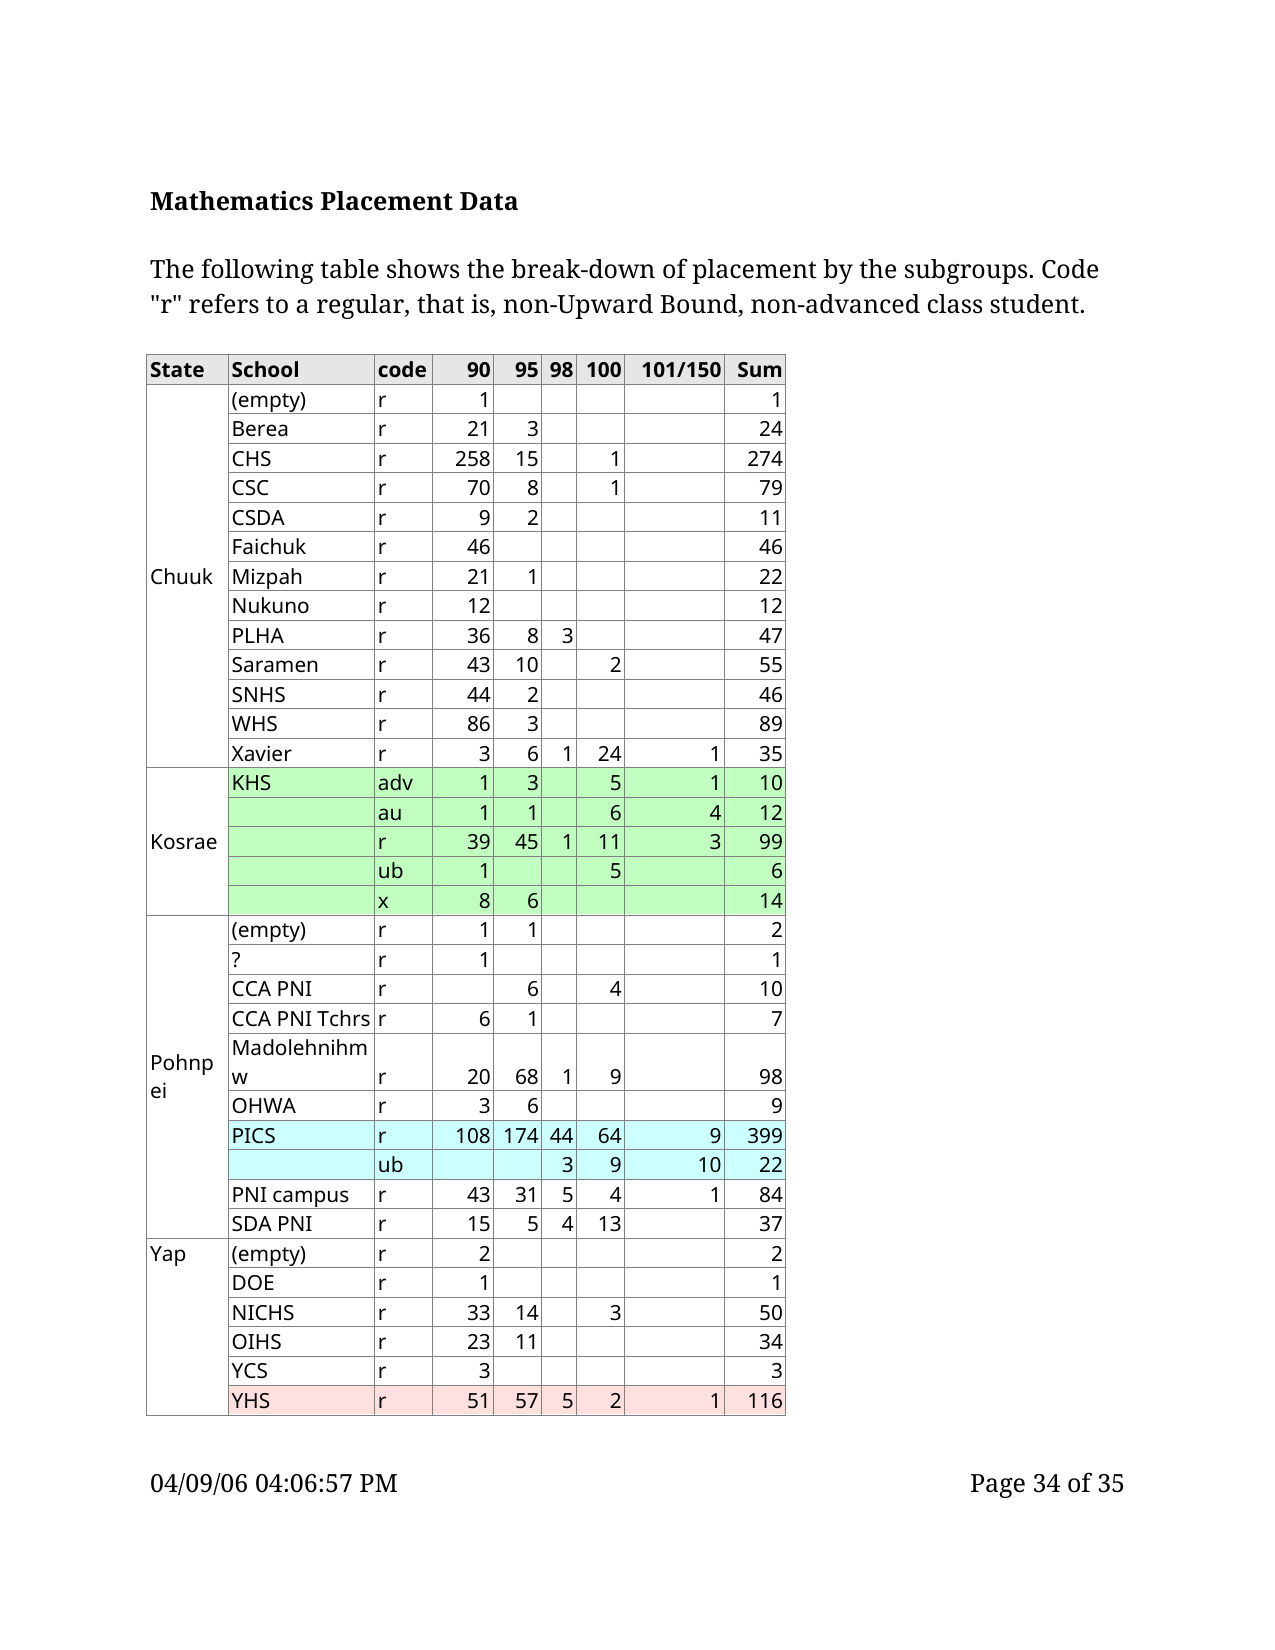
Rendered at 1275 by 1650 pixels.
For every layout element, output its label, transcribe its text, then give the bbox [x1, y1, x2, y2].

table_cell [577, 591, 624, 620]
table_cell 399 [725, 1121, 785, 1149]
table_cell [494, 945, 541, 973]
table_cell r [375, 945, 432, 973]
table_cell 47 [725, 621, 785, 649]
table_header 1 [433, 916, 493, 944]
table_header r [375, 385, 432, 413]
table_cell r [375, 1327, 432, 1356]
table_cell 1 [577, 473, 624, 502]
table_cell 5 [542, 1386, 576, 1414]
table_cell [577, 532, 624, 561]
table_header [542, 916, 576, 944]
table_cell [625, 857, 724, 885]
table_cell [433, 975, 493, 1003]
table_header code [375, 355, 432, 384]
table_header [625, 1239, 724, 1267]
table_cell 20 [433, 1034, 493, 1090]
table_cell PNI campus [229, 1180, 374, 1208]
table_cell [542, 444, 576, 472]
table_cell 6 [725, 857, 785, 885]
table_cell r [375, 1121, 432, 1149]
table_cell 8 [494, 473, 541, 502]
table_cell 2 [494, 680, 541, 708]
table_cell 21 [433, 562, 493, 590]
table_cell 12 [725, 591, 785, 620]
table_cell 44 [542, 1121, 576, 1149]
table_cell [542, 591, 576, 620]
table_cell r [375, 532, 432, 561]
table_header 98 [542, 355, 576, 384]
table_cell 7 [725, 1004, 785, 1032]
table_header 2 [433, 1239, 493, 1267]
table_cell 70 [433, 473, 493, 502]
table_cell [625, 1298, 724, 1326]
table_cell 6 [494, 739, 541, 767]
table_cell 3 [433, 1357, 493, 1385]
table_cell 4 [577, 1180, 624, 1208]
table_cell [494, 1150, 541, 1179]
table_cell 258 [433, 444, 493, 472]
table_cell [229, 1150, 374, 1179]
table_cell r [375, 739, 432, 767]
table_cell 1 [625, 739, 724, 767]
table_cell 14 [725, 886, 785, 914]
table_cell r [375, 1004, 432, 1032]
table_cell [577, 1004, 624, 1032]
table_cell 9 [577, 1150, 624, 1179]
table_cell [625, 444, 724, 472]
table_cell [542, 709, 576, 738]
table_cell [542, 532, 576, 561]
table_cell 1 [625, 1386, 724, 1414]
table_cell Mizpah [229, 562, 374, 590]
table_cell 8 [433, 886, 493, 914]
table_cell [542, 975, 576, 1003]
table_cell 33 [433, 1298, 493, 1326]
table_cell [542, 857, 576, 885]
table_cell 3 [542, 1150, 576, 1179]
table_cell 6 [494, 886, 541, 914]
table_cell 3 [625, 827, 724, 856]
table_cell Xavier [229, 739, 374, 767]
table_cell Kosrae [147, 768, 228, 914]
table_cell [542, 680, 576, 708]
table_cell 116 [725, 1386, 785, 1414]
table_cell 1 [542, 1034, 576, 1090]
table_cell 89 [725, 709, 785, 738]
table_cell 15 [433, 1209, 493, 1238]
table_cell r [375, 503, 432, 531]
table_cell [625, 532, 724, 561]
table_header [577, 916, 624, 944]
table_cell [577, 945, 624, 973]
table_cell 39 [433, 827, 493, 856]
table_cell 43 [433, 650, 493, 679]
table_cell [542, 1357, 576, 1385]
table_cell 9 [725, 1091, 785, 1120]
table_header 1 [625, 768, 724, 797]
table_cell 57 [494, 1386, 541, 1414]
table_cell r [375, 621, 432, 649]
table_cell 22 [725, 1150, 785, 1179]
table_cell r [375, 414, 432, 443]
table_cell [542, 1327, 576, 1356]
table_cell SDA PNI [229, 1209, 374, 1238]
table_cell 3 [433, 1091, 493, 1120]
table_header KHS [229, 768, 374, 797]
table_cell YHS [229, 1386, 374, 1414]
table_cell 24 [577, 739, 624, 767]
table_cell [542, 1004, 576, 1032]
table_cell [625, 503, 724, 531]
table_cell 5 [494, 1209, 541, 1238]
table_cell r [375, 1034, 432, 1090]
table_cell 11 [494, 1327, 541, 1356]
table_cell [577, 414, 624, 443]
table_cell 11 [577, 827, 624, 856]
table_cell Chuuk [147, 385, 228, 767]
table_header r [375, 916, 432, 944]
table_cell 4 [577, 975, 624, 1003]
table_cell 4 [625, 798, 724, 826]
table_cell [625, 975, 724, 1003]
table_cell [625, 1034, 724, 1090]
table_header [542, 385, 576, 413]
table_cell 1 [725, 945, 785, 973]
table_cell r [375, 591, 432, 620]
table_cell [625, 621, 724, 649]
table_cell 1 [542, 739, 576, 767]
table_cell 2 [494, 503, 541, 531]
table_cell 46 [725, 680, 785, 708]
table_cell 46 [725, 532, 785, 561]
table_cell [494, 857, 541, 885]
table_cell CHS [229, 444, 374, 472]
table_cell r [375, 1268, 432, 1297]
table_cell NICHS [229, 1298, 374, 1326]
table_cell r [375, 473, 432, 502]
table_cell DOE [229, 1268, 374, 1297]
text The following table shows the break-down of placement by the subgroups. Code "r" refers to a regular, that is, non-Upward Bound, non-advanced class student. [150, 252, 1125, 320]
table_header 90 [433, 355, 493, 384]
table_cell OHWA [229, 1091, 374, 1120]
table_cell 44 [433, 680, 493, 708]
table_cell 5 [577, 857, 624, 885]
table_cell WHS [229, 709, 374, 738]
table_header Sum [725, 355, 785, 384]
table_cell PLHA [229, 621, 374, 649]
table_cell 13 [577, 1209, 624, 1238]
table_cell 9 [625, 1121, 724, 1149]
table_cell 10 [625, 1150, 724, 1179]
table_cell [577, 503, 624, 531]
table_cell [625, 414, 724, 443]
table_cell [577, 680, 624, 708]
table_header (empty) [229, 1239, 374, 1267]
table_cell [577, 562, 624, 590]
table_cell [229, 827, 374, 856]
table_header 10 [725, 768, 785, 797]
table_cell 4 [542, 1209, 576, 1238]
table_cell [625, 1268, 724, 1297]
table_cell 274 [725, 444, 785, 472]
table_cell [494, 1357, 541, 1385]
table_header (empty) [229, 385, 374, 413]
table_header adv [375, 768, 432, 797]
table_cell 3 [725, 1357, 785, 1385]
table_cell 68 [494, 1034, 541, 1090]
table_cell 10 [494, 650, 541, 679]
table_header 101/150 [625, 355, 724, 384]
table_cell [229, 857, 374, 885]
table_header 1 [725, 385, 785, 413]
table_header 1 [433, 385, 493, 413]
table_cell [433, 1150, 493, 1179]
table_cell r [375, 1091, 432, 1120]
table_cell 12 [433, 591, 493, 620]
table_cell 45 [494, 827, 541, 856]
table_header [542, 768, 576, 797]
table_cell 1 [433, 798, 493, 826]
table_cell r [375, 1180, 432, 1208]
table_cell 1 [433, 857, 493, 885]
table_cell 2 [577, 1386, 624, 1414]
table_cell r [375, 1357, 432, 1385]
table_cell CCA PNI Tchrs [229, 1004, 374, 1032]
table_cell PICS [229, 1121, 374, 1149]
table_header 3 [494, 768, 541, 797]
table_cell 43 [433, 1180, 493, 1208]
table_header 2 [725, 916, 785, 944]
table_cell 23 [433, 1327, 493, 1356]
table_cell [494, 591, 541, 620]
table_cell [542, 650, 576, 679]
table_cell Saramen [229, 650, 374, 679]
table_cell [542, 414, 576, 443]
table_cell 36 [433, 621, 493, 649]
table_cell 31 [494, 1180, 541, 1208]
table_cell r [375, 1386, 432, 1414]
table_cell Pohnpei [147, 916, 228, 1238]
table_cell 174 [494, 1121, 541, 1149]
table_cell [625, 886, 724, 914]
table_cell [625, 1004, 724, 1032]
table_cell 1 [494, 798, 541, 826]
table_cell [542, 1268, 576, 1297]
table_cell 1 [494, 1004, 541, 1032]
table_cell 6 [494, 1091, 541, 1120]
table_cell 79 [725, 473, 785, 502]
table_cell 8 [494, 621, 541, 649]
table_cell SNHS [229, 680, 374, 708]
table_header r [375, 1239, 432, 1267]
table_cell Nukuno [229, 591, 374, 620]
table_cell [542, 1091, 576, 1120]
table_cell 6 [577, 798, 624, 826]
table_cell [229, 798, 374, 826]
table_cell ? [229, 945, 374, 973]
table_cell 35 [725, 739, 785, 767]
table_cell [542, 1298, 576, 1326]
table_header (empty) [229, 916, 374, 944]
table_cell [625, 1357, 724, 1385]
table_cell 1 [542, 827, 576, 856]
table_cell 64 [577, 1121, 624, 1149]
table_cell Berea [229, 414, 374, 443]
table_cell 108 [433, 1121, 493, 1149]
table_cell CCA PNI [229, 975, 374, 1003]
table_cell 6 [494, 975, 541, 1003]
table_cell au [375, 798, 432, 826]
table_cell ub [375, 1150, 432, 1179]
table_cell ub [375, 857, 432, 885]
table_header 1 [494, 916, 541, 944]
table_cell OIHS [229, 1327, 374, 1356]
table_cell 15 [494, 444, 541, 472]
table_cell 3 [494, 414, 541, 443]
table_cell 1 [433, 945, 493, 973]
table_cell 6 [433, 1004, 493, 1032]
table_cell r [375, 1209, 432, 1238]
table_cell [625, 680, 724, 708]
table_cell r [375, 444, 432, 472]
table_cell 3 [542, 621, 576, 649]
table_header [494, 385, 541, 413]
table_cell 86 [433, 709, 493, 738]
table_header [625, 385, 724, 413]
table_cell 34 [725, 1327, 785, 1356]
table_cell [625, 473, 724, 502]
table_cell [625, 1327, 724, 1356]
table_header School [229, 355, 374, 384]
table_cell 1 [577, 444, 624, 472]
table_cell 22 [725, 562, 785, 590]
table_cell 1 [494, 562, 541, 590]
table_cell 2 [577, 650, 624, 679]
table_header 5 [577, 768, 624, 797]
table_cell 51 [433, 1386, 493, 1414]
table_cell 99 [725, 827, 785, 856]
table_cell r [375, 680, 432, 708]
table_cell 12 [725, 798, 785, 826]
table_cell r [375, 709, 432, 738]
table_cell CSDA [229, 503, 374, 531]
table_cell [625, 1091, 724, 1120]
table_cell 55 [725, 650, 785, 679]
table_cell 21 [433, 414, 493, 443]
table_cell [625, 591, 724, 620]
table_cell [625, 709, 724, 738]
table_cell [542, 473, 576, 502]
table_cell r [375, 975, 432, 1003]
table_header [494, 1239, 541, 1267]
table_cell [577, 886, 624, 914]
table_cell 5 [542, 1180, 576, 1208]
table_cell 11 [725, 503, 785, 531]
table_cell [577, 1268, 624, 1297]
table_cell [494, 532, 541, 561]
table_cell 50 [725, 1298, 785, 1326]
table_cell [542, 798, 576, 826]
table_cell r [375, 827, 432, 856]
table_cell [577, 1357, 624, 1385]
table_cell 24 [725, 414, 785, 443]
table_header 2 [725, 1239, 785, 1267]
table_cell 14 [494, 1298, 541, 1326]
table_header [577, 385, 624, 413]
table_header 100 [577, 355, 624, 384]
table_cell 3 [494, 709, 541, 738]
table_header [577, 1239, 624, 1267]
table_cell Madolehnihmw [229, 1034, 374, 1090]
table_cell Faichuk [229, 532, 374, 561]
table_cell 1 [725, 1268, 785, 1297]
table_cell YCS [229, 1357, 374, 1385]
table_cell [577, 1327, 624, 1356]
table_cell 46 [433, 532, 493, 561]
table_cell 10 [725, 975, 785, 1003]
table_cell [542, 562, 576, 590]
text Mathematics Placement Data [150, 184, 1125, 218]
table_cell x [375, 886, 432, 914]
table_cell 1 [433, 1268, 493, 1297]
table_cell [229, 886, 374, 914]
table_cell 3 [433, 739, 493, 767]
table_cell 37 [725, 1209, 785, 1238]
table_cell [625, 945, 724, 973]
table_cell 9 [433, 503, 493, 531]
table_cell 9 [577, 1034, 624, 1090]
table_cell r [375, 1298, 432, 1326]
table_header State [147, 355, 228, 384]
table_cell [577, 621, 624, 649]
table_cell [494, 1268, 541, 1297]
table_cell CSC [229, 473, 374, 502]
table_header 95 [494, 355, 541, 384]
table_cell [577, 1091, 624, 1120]
table_header 1 [433, 768, 493, 797]
table_cell 3 [577, 1298, 624, 1326]
table_cell r [375, 562, 432, 590]
table_cell [542, 886, 576, 914]
table_cell [625, 1209, 724, 1238]
table_cell [577, 709, 624, 738]
table_cell [542, 945, 576, 973]
table_cell r [375, 650, 432, 679]
table_header [542, 1239, 576, 1267]
table_cell [542, 503, 576, 531]
table_cell Yap [147, 1239, 228, 1414]
table_cell 84 [725, 1180, 785, 1208]
table_cell [625, 562, 724, 590]
table_cell [625, 650, 724, 679]
table_header [625, 916, 724, 944]
table_cell 1 [625, 1180, 724, 1208]
table_cell 98 [725, 1034, 785, 1090]
